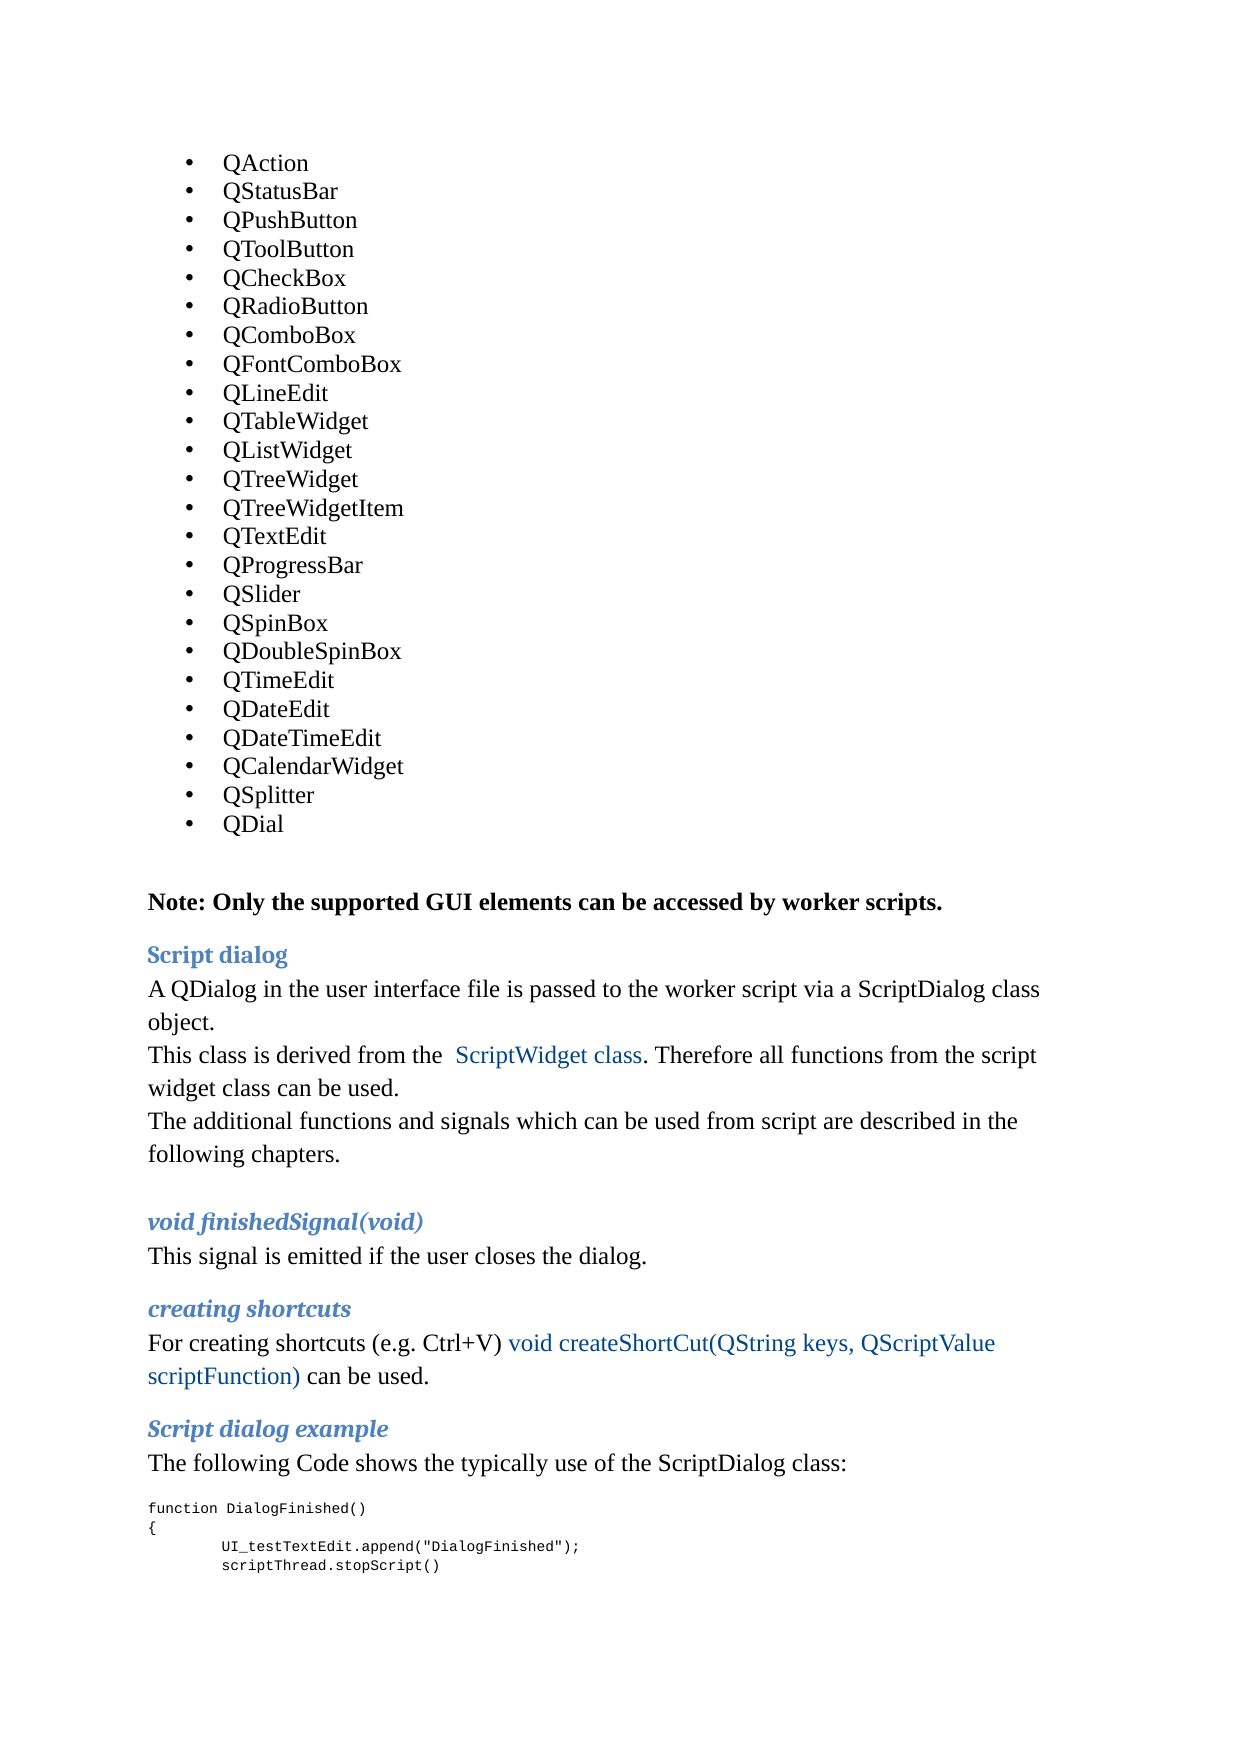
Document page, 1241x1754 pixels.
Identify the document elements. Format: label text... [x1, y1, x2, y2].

list QTimeEdit [185, 665, 1093, 694]
text For creating shortcuts (e.g. Ctrl+V) void createShortCut(QString keys, QScriptValue scriptFunction) can be used. [148, 1328, 1093, 1390]
list QDial [185, 809, 1093, 838]
list QDateTimeEdit [185, 723, 1093, 751]
list QDateEdit [185, 694, 1093, 723]
list QSplitter [185, 780, 1093, 809]
text This class is derived from the ScriptWidget class. Therefore all functions from the script widget class can be used. [148, 1040, 1093, 1102]
list QProgressBar [185, 550, 1093, 579]
list QFontComboBox [185, 349, 1093, 378]
list QComboBox [185, 320, 1093, 349]
list QCheckBox [185, 263, 1093, 291]
list QListWidget [185, 435, 1093, 464]
subtitle Script dialog example [148, 1415, 1093, 1444]
list QTreeWidgetItem [185, 493, 1093, 521]
list QCalendarWidget [185, 751, 1093, 780]
text { [148, 1521, 1093, 1537]
text Note: Only the supported GUI elements can be accessed by worker scripts. [148, 887, 1093, 916]
list QSlider [185, 579, 1093, 608]
list QTreeWidget [185, 464, 1093, 493]
list QPushButton [185, 205, 1093, 234]
subtitle creating shortcuts [148, 1295, 1093, 1324]
text scriptThread.stopScript() [221, 1559, 1093, 1575]
list QSpinBox [185, 608, 1093, 636]
text UI_testTextEdit.append("DialogFinished"); [221, 1540, 1093, 1556]
text The following Code shows the typically use of the ScriptDialog class: [148, 1448, 1093, 1477]
list QTextEdit [185, 521, 1093, 550]
subtitle void finishedSignal(void) [148, 1208, 1093, 1237]
list QAction [185, 148, 1093, 176]
list QDoubleSpinBox [185, 636, 1093, 665]
list QLineEdit [185, 378, 1093, 406]
text The additional functions and signals which can be used from script are described in the following chapters. [148, 1106, 1093, 1168]
text A QDialog in the user interface file is passed to the worker script via a ScriptDialog class object. [148, 974, 1093, 1036]
text function DialogFinished() [148, 1502, 1093, 1518]
list QToolButton [185, 234, 1093, 263]
list QRadioButton [185, 291, 1093, 320]
text This signal is emitted if the user closes the dialog. [148, 1241, 1093, 1270]
subtitle Script dialog [148, 941, 1093, 970]
list QTableWidget [185, 406, 1093, 435]
list QStatusBar [185, 176, 1093, 205]
